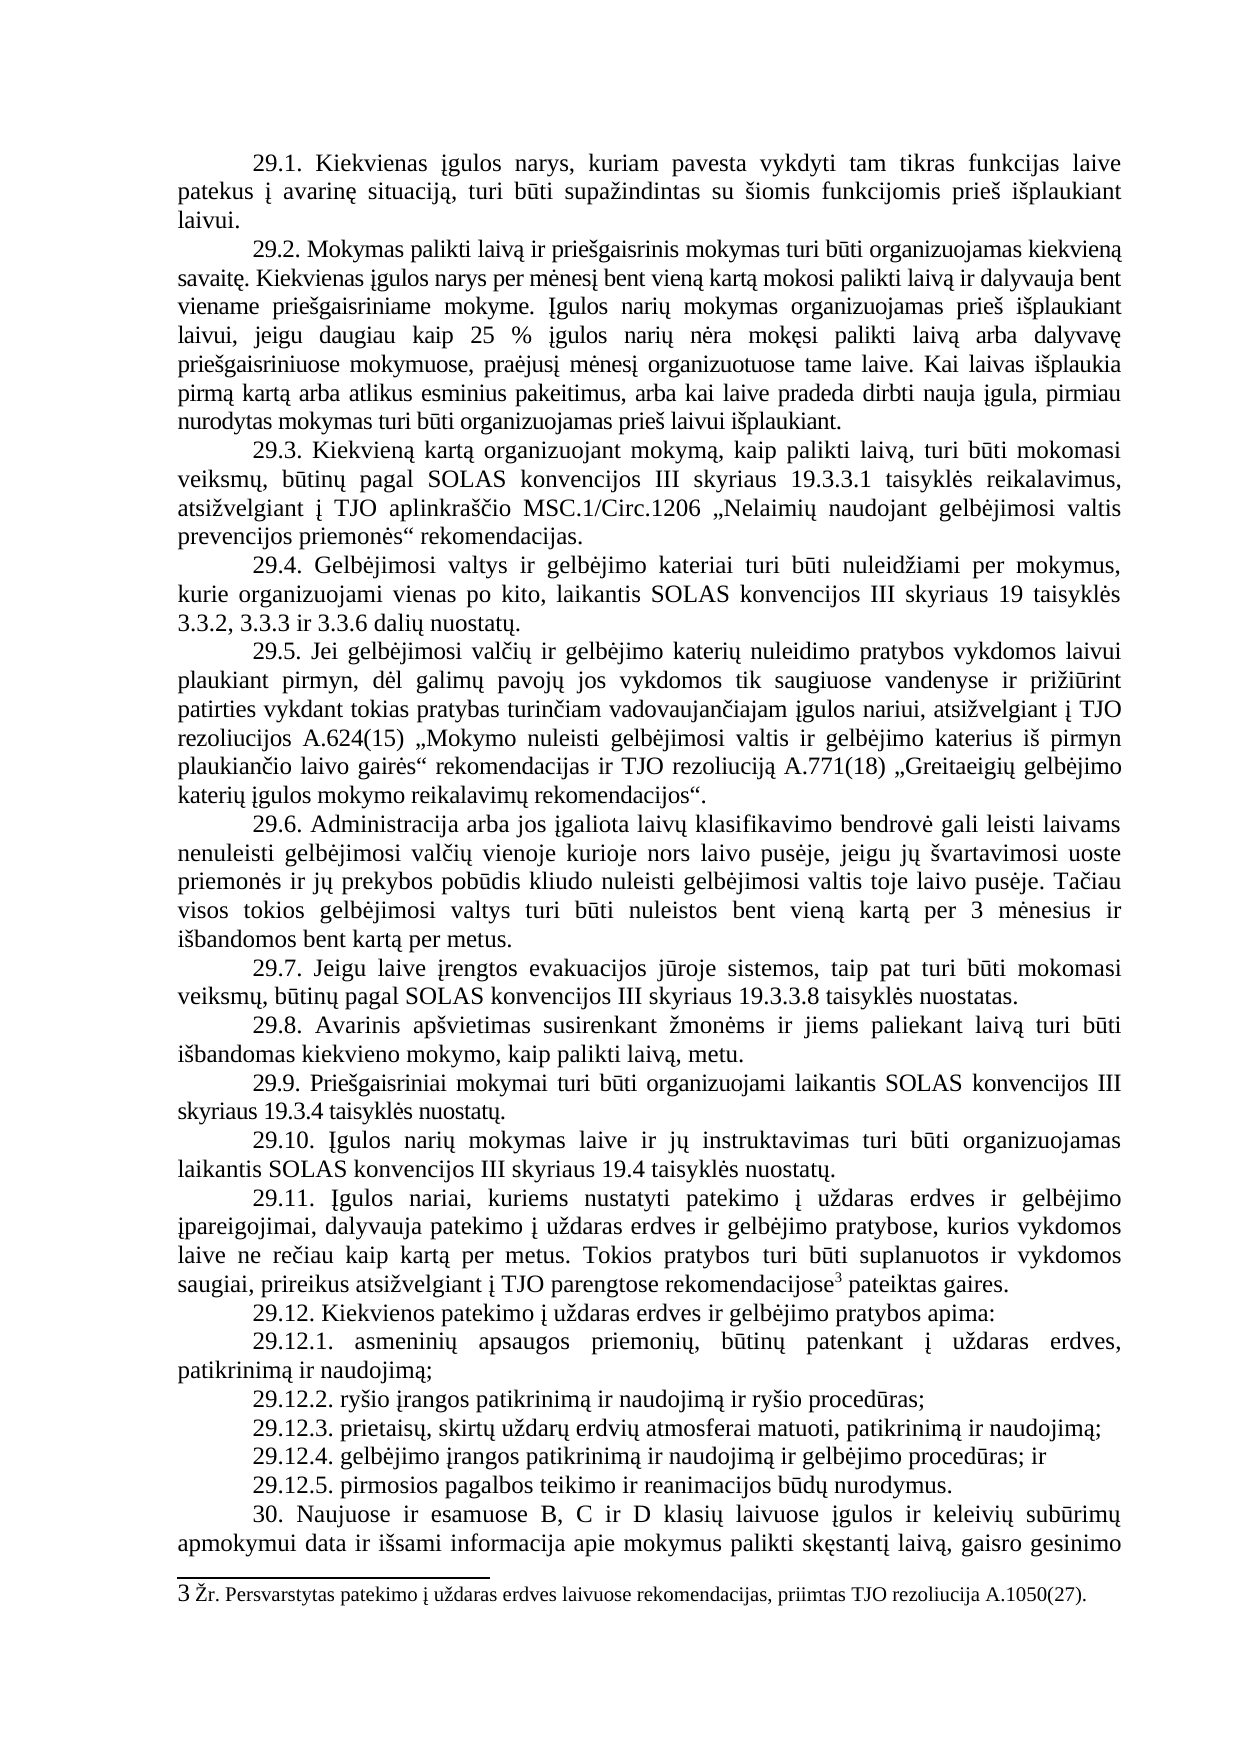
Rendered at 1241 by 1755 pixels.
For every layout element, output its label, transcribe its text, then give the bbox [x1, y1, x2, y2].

text 29.12.5. pirmosios pagalbos teikimo ir reanimacijos būdų nurodymus. [177, 1470, 1122, 1499]
text 29.10. Įgulos narių mokymas laive ir jų instruktavimas turi būti organizuojamas laikantis SOLAS konvencijos III skyriaus 19.4 taisyklės nuostatų. [177, 1125, 1122, 1183]
text 29.6. Administracija arba jos įgaliota laivų klasifikavimo bendrovė gali leisti laivams nenuleisti gelbėjimosi valčių vienoje kurioje nors laivo pusėje, jeigu jų švartavimosi uoste priemonės ir jų prekybos pobūdis kliudo nuleisti gelbėjimosi valtis toje laivo pusėje. Tačiau visos tokios gelbėjimosi valtys turi būti nuleistos bent vieną kartą per 3 mėnesius ir išbandomos bent kartą per metus. [177, 809, 1122, 953]
text 29.4. Gelbėjimosi valtys ir gelbėjimo kateriai turi būti nuleidžiami per mokymus, kurie organizuojami vienas po kito, laikantis SOLAS konvencijos III skyriaus 19 taisyklės 3.3.2, 3.3.3 ir 3.3.6 dalių nuostatų. [177, 550, 1122, 636]
text 30. Naujuose ir esamuose B, C ir D klasių laivuose įgulos ir keleivių subūrimų apmokymui data ir išsami informacija apie mokymus palikti skęstantį laivą, gaisro gesinimo [177, 1499, 1122, 1556]
text 29.12.3. prietaisų, skirtų uždarų erdvių atmosferai matuoti, patikrinimą ir naudojimą; [177, 1413, 1122, 1441]
text 29.3. Kiekvieną kartą organizuojant mokymą, kaip palikti laivą, turi būti mokomasi veiksmų, būtinų pagal SOLAS konvencijos III skyriaus 19.3.3.1 taisyklės reikalavimus, atsižvelgiant į TJO aplinkraščio MSC.1/Circ.1206 „Nelaimių naudojant gelbėjimosi valtis prevencijos priemonės“ rekomendacijas. [177, 435, 1122, 550]
text 29.12.4. gelbėjimo įrangos patikrinimą ir naudojimą ir gelbėjimo procedūras; ir [177, 1441, 1122, 1470]
text 29.7. Jeigu laive įrengtos evakuacijos jūroje sistemos, taip pat turi būti mokomasi veiksmų, būtinų pagal SOLAS konvencijos III skyriaus 19.3.3.8 taisyklės nuostatas. [177, 953, 1122, 1010]
text 29.5. Jei gelbėjimosi valčių ir gelbėjimo katerių nuleidimo pratybos vykdomos laivui plaukiant pirmyn, dėl galimų pavojų jos vykdomos tik saugiuose vandenyse ir prižiūrint patirties vykdant tokias pratybas turinčiam vadovaujančiajam įgulos nariui, atsižvelgiant į TJO rezoliucijos A.624(15) „Mokymo nuleisti gelbėjimosi valtis ir gelbėjimo katerius iš pirmyn plaukiančio laivo gairės“ rekomendacijas ir TJO rezoliuciją A.771(18) „Greitaeigių gelbėjimo katerių įgulos mokymo reikalavimų rekomendacijos“. [177, 636, 1122, 809]
text 29.2. Mokymas palikti laivą ir priešgaisrinis mokymas turi būti organizuojamas kiekvieną savaitę. Kiekvienas įgulos narys per mėnesį bent vieną kartą mokosi palikti laivą ir dalyvauja bent viename priešgaisriniame mokyme. Įgulos narių mokymas organizuojamas prieš išplaukiant laivui, jeigu daugiau kaip 25 % įgulos narių nėra mokęsi palikti laivą arba dalyvavę priešgaisriniuose mokymuose, praėjusį mėnesį organizuotuose tame laive. Kai laivas išplaukia pirmą kartą arba atlikus esminius pakeitimus, arba kai laive pradeda dirbti nauja įgula, pirmiau nurodytas mokymas turi būti organizuojamas prieš laivui išplaukiant. [177, 234, 1122, 435]
text 29.9. Priešgaisriniai mokymai turi būti organizuojami laikantis SOLAS konvencijos III skyriaus 19.3.4 taisyklės nuostatų. [177, 1068, 1122, 1125]
text 29.11. Įgulos nariai, kuriems nustatyti patekimo į uždaras erdves ir gelbėjimo įpareigojimai, dalyvauja patekimo į uždaras erdves ir gelbėjimo pratybose, kurios vykdomos laive ne rečiau kaip kartą per metus. Tokios pratybos turi būti suplanuotos ir vykdomos saugiai, prireikus atsižvelgiant į TJO parengtose rekomendacijose pateiktas gaires. [177, 1183, 1122, 1298]
text 29.12. Kiekvienos patekimo į uždaras erdves ir gelbėjimo pratybos apima: [177, 1298, 1122, 1326]
text 29.12.2. ryšio įrangos patikrinimą ir naudojimą ir ryšio procedūras; [177, 1384, 1122, 1413]
text 29.1. Kiekvienas įgulos narys, kuriam pavesta vykdyti tam tikras funkcijas laive patekus į avarinę situaciją, turi būti supažindintas su šiomis funkcijomis prieš išplaukiant laivui. [177, 148, 1122, 234]
text Žr. Persvarstytas patekimo į uždaras erdves laivuose rekomendacijas, priimtas TJO rezoliucija A.1050(27). [177, 1578, 1122, 1607]
text 29.8. Avarinis apšvietimas susirenkant žmonėms ir jiems paliekant laivą turi būti išbandomas kiekvieno mokymo, kaip palikti laivą, metu. [177, 1010, 1122, 1068]
text 29.12.1. asmeninių apsaugos priemonių, būtinų patenkant į uždaras erdves, patikrinimą ir naudojimą; [177, 1326, 1122, 1384]
